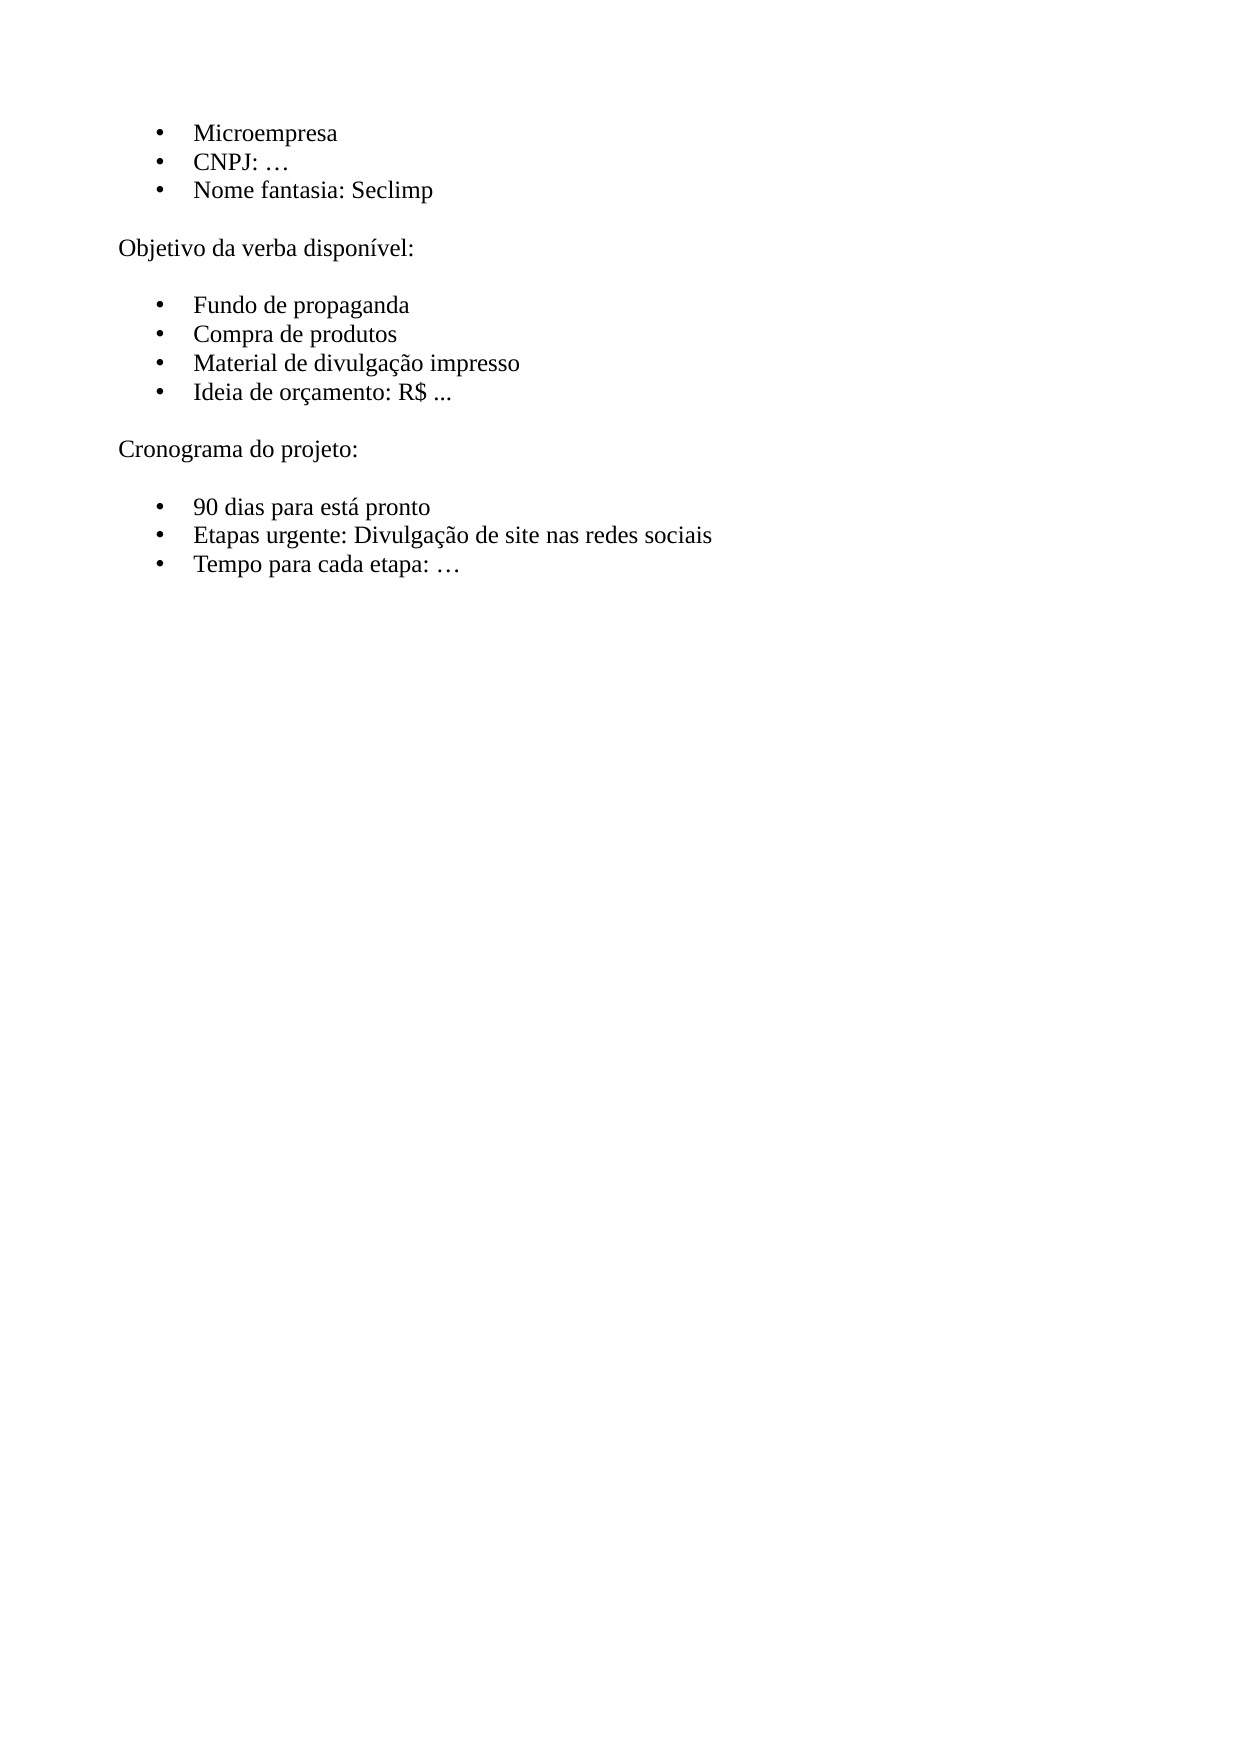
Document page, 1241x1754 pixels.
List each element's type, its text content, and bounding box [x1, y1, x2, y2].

list Fundo de propaganda [156, 291, 1122, 319]
list Ideia de orçamento: R$ ... [156, 377, 1122, 406]
list Material de divulgação impresso [156, 348, 1122, 377]
list Compra de produtos [156, 319, 1122, 348]
list Tempo para cada etapa: … [156, 549, 1122, 578]
list CNPJ: … [156, 147, 1122, 176]
text Objetivo da verba disponível: [118, 233, 1122, 262]
list Etapas urgente: Divulgação de site nas redes sociais [156, 521, 1122, 549]
list 90 dias para está pronto [156, 492, 1122, 521]
text Cronograma do projeto: [118, 434, 1122, 463]
list Microempresa [156, 118, 1122, 147]
list Nome fantasia: Seclimp [156, 176, 1122, 204]
